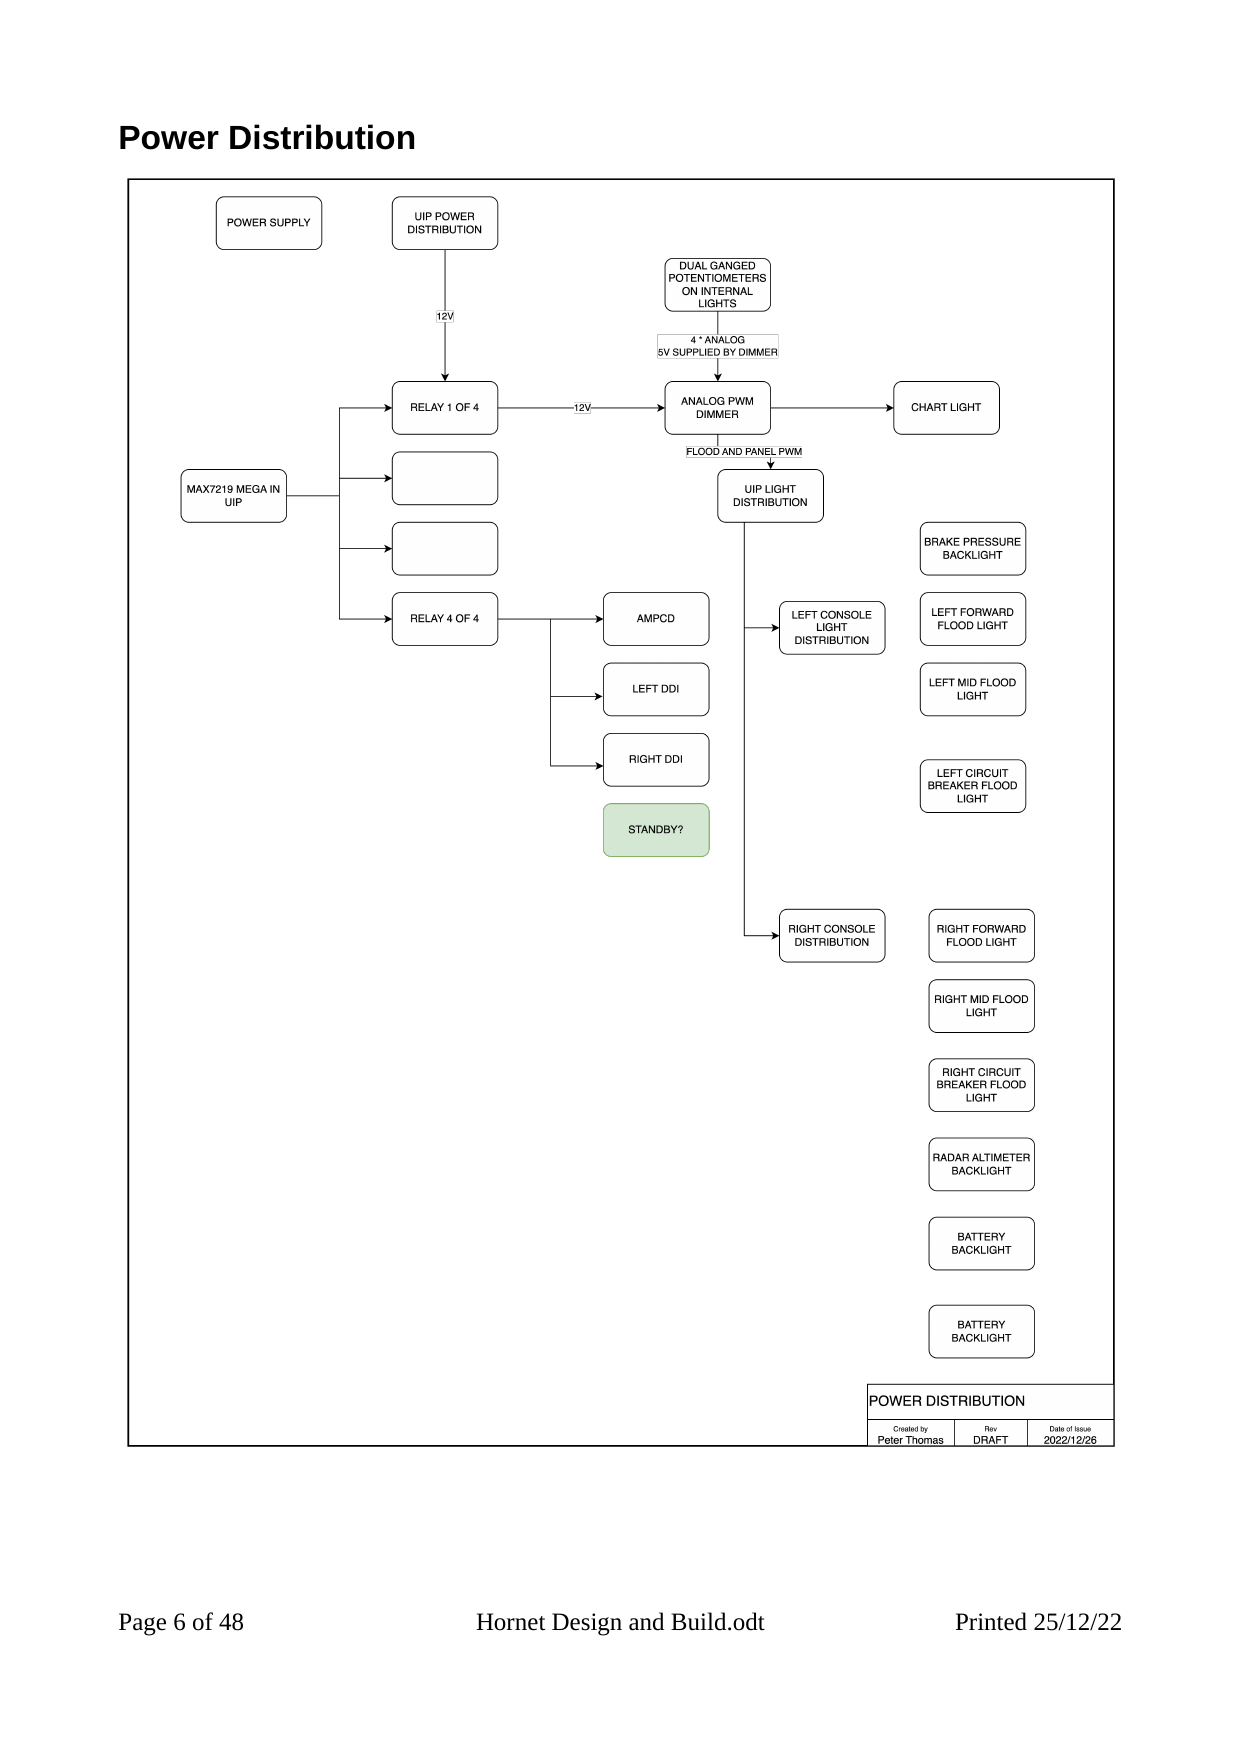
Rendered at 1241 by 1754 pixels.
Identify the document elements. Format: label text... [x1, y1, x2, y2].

subtitle Power Distribution [118, 118, 1122, 157]
picture [118, 169, 1123, 1455]
